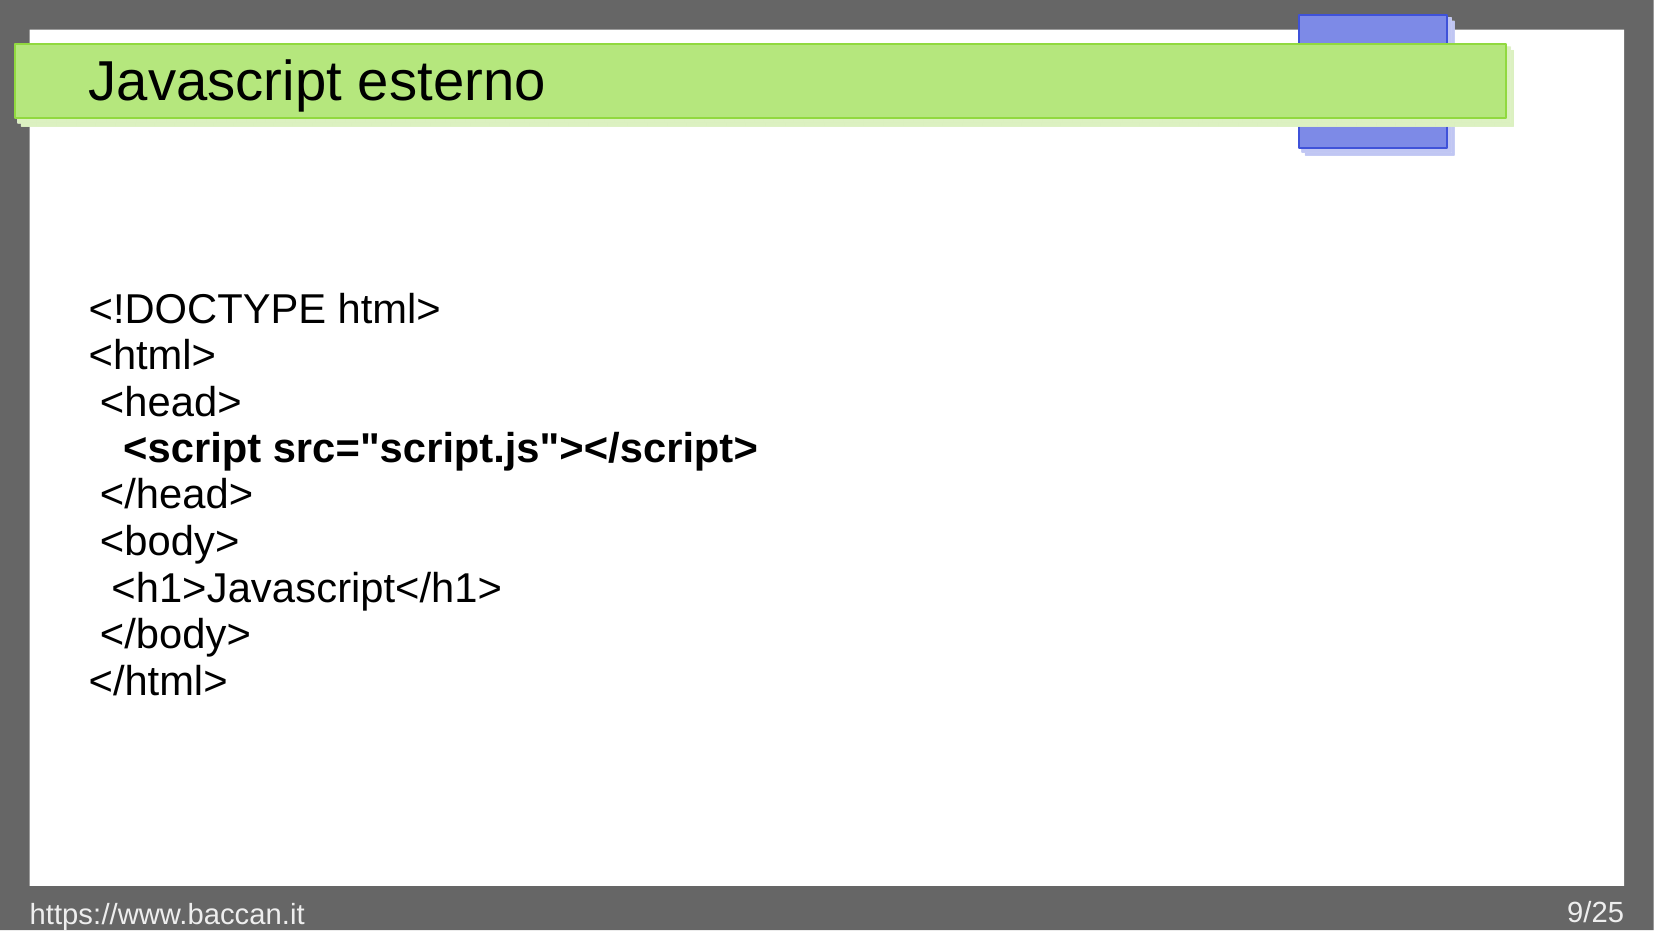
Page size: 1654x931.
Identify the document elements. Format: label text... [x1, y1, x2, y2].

text_box <!DOCTYPE html> <html> <head> <script src="script.js"></script> </head> <body> <h1>Javascript</h1> </body> </html> [88, 169, 1565, 820]
title Javascript esterno [88, 44, 1506, 119]
